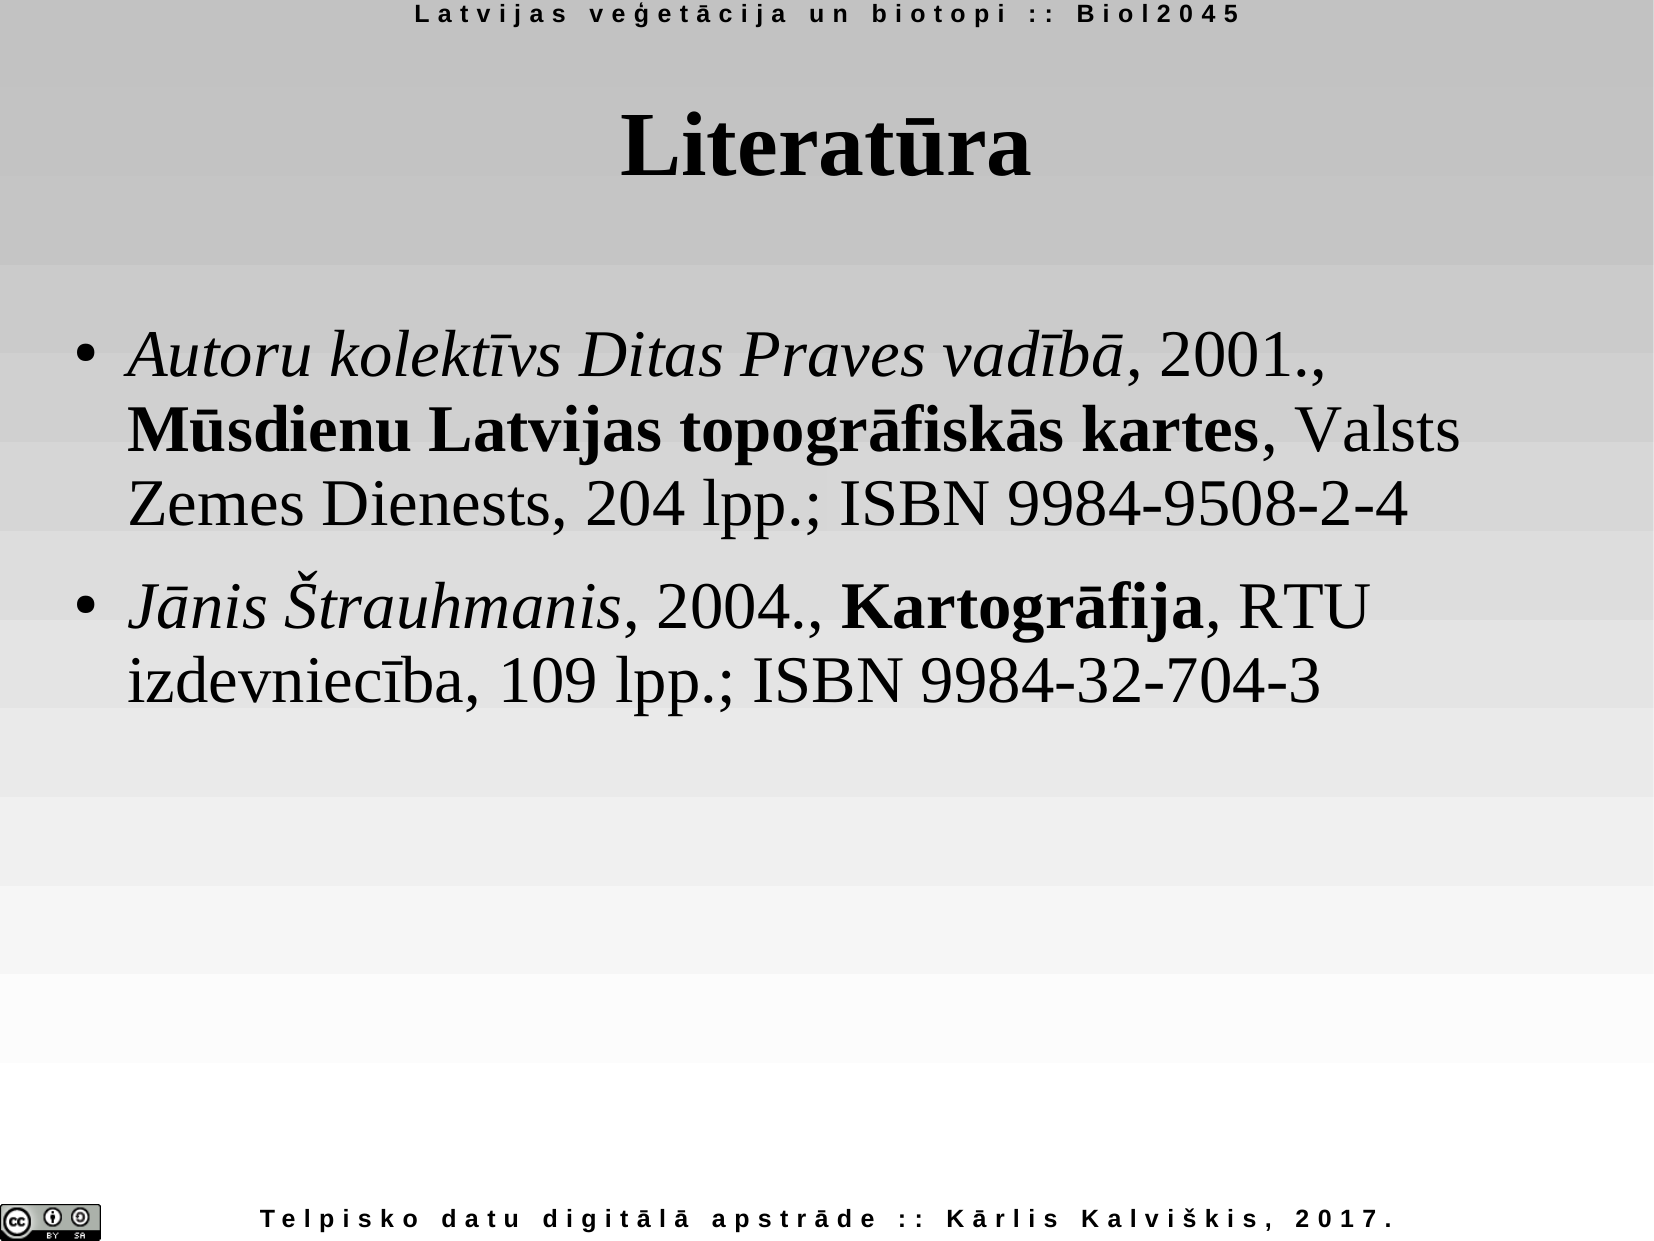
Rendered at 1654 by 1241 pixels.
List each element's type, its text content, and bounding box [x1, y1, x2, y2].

picture [0, 287, 1654, 1241]
title Literatūra [0, 1, 1654, 287]
list Autoru kolektīvs Ditas Praves vadībā, 2001., Mūsdienu Latvijas topogrāfiskās kartes, Valsts Zemes Dienests, 204 lpp.; ISBN 9984-9508-2-4 Jānis Štrauhmanis, 2004., Kartogrāfija, RTU izdevniecība, 109 lpp.; ISBN 9984-32-704-3 [56, 317, 1600, 1175]
